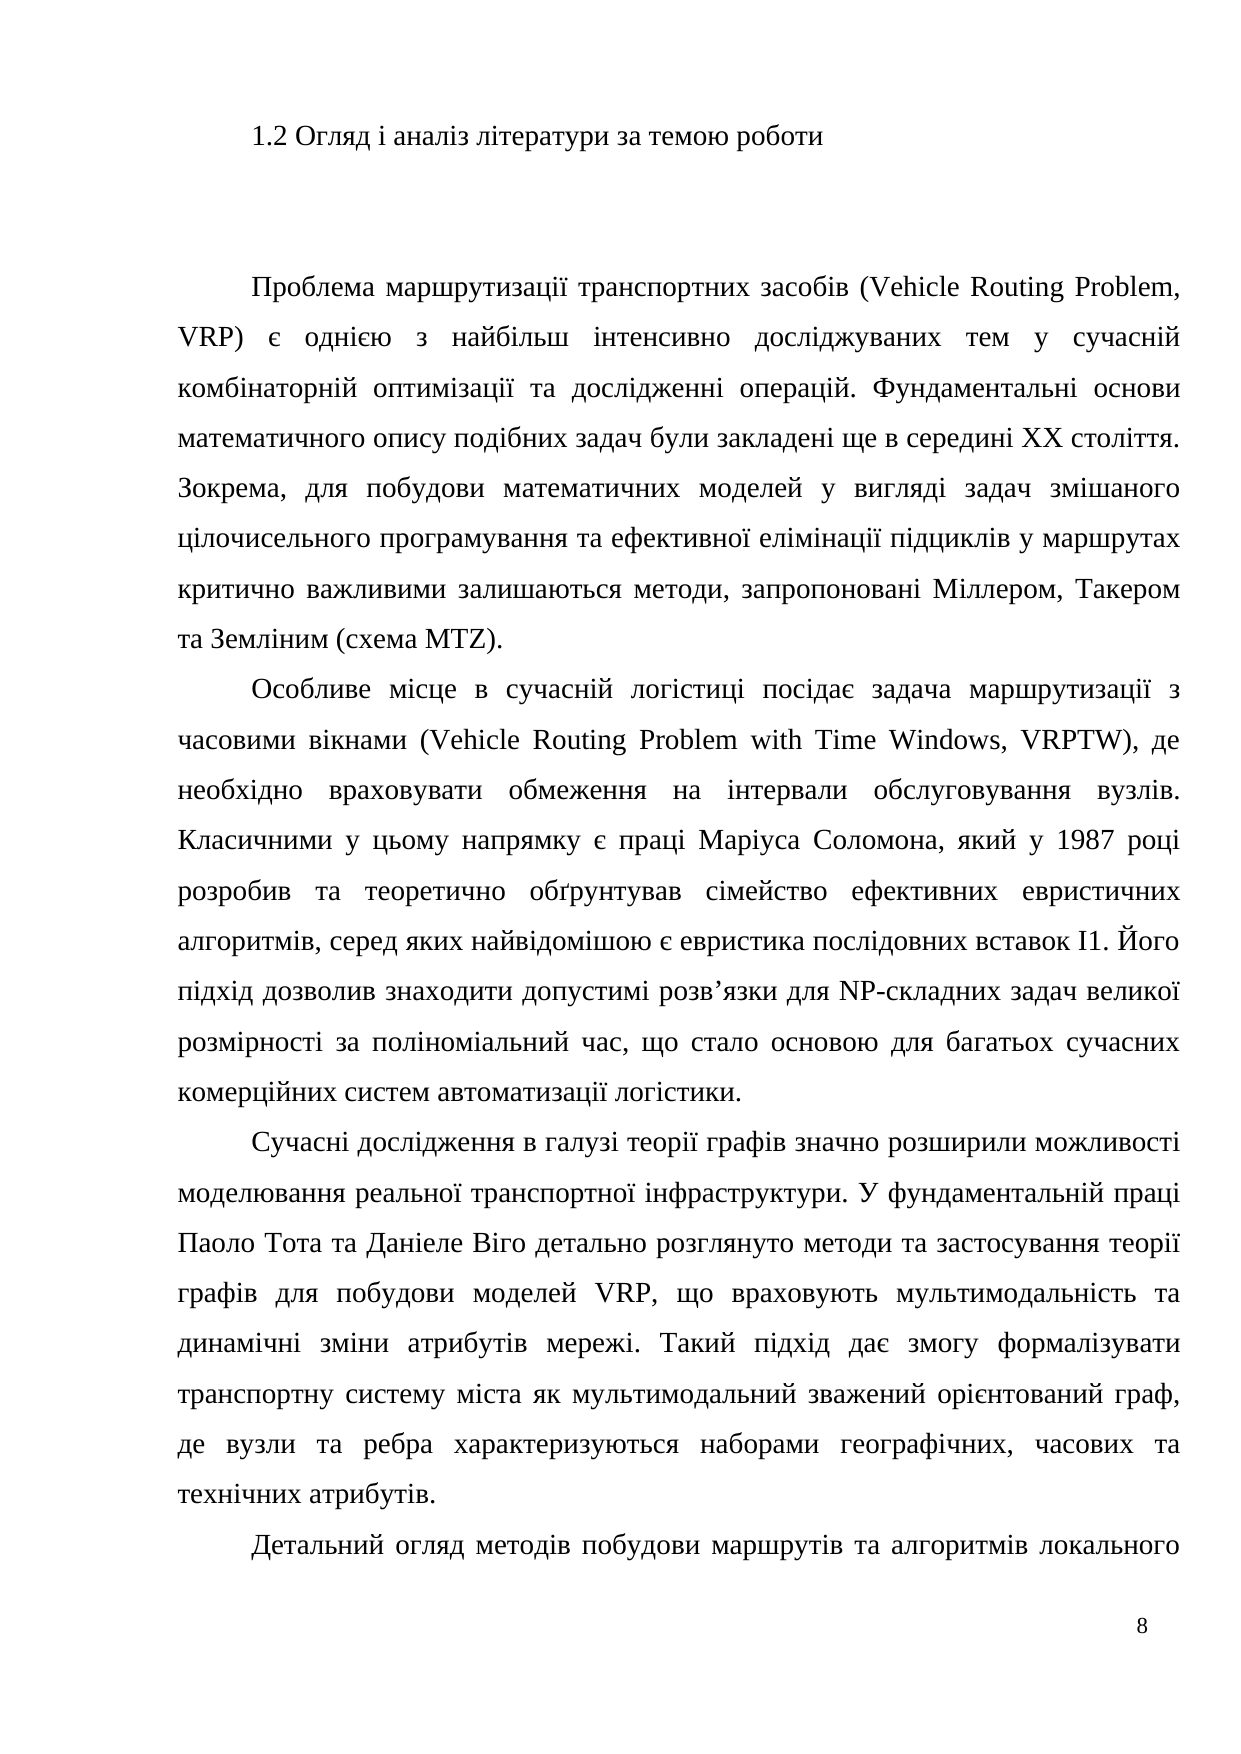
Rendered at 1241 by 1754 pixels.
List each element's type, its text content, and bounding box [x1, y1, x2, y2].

text Проблема маршрутизації транспортних засобів (Vehicle Routing Problem, VRP) є однією з найбільш інтенсивно досліджуваних тем у сучасній комбінаторній оптимізації та дослідженні операцій. Фундаментальні основи математичного опису подібних задач були закладені ще в середині XX століття. Зокрема, для побудови математичних моделей у вигляді задач змішаного цілочисельного програмування та ефективної елімінації підциклів у маршрутах критично важливими залишаються методи, запропоновані Міллером, Такером та Земліним (схема MTZ). [177, 269, 1181, 655]
text Сучасні дослідження в галузі теорії графів значно розширили можливості моделювання реальної транспортної інфраструктури. У фундаментальній праці Паоло Тота та Даніеле Віго детально розглянуто методи та застосування теорії графів для побудови моделей VRP, що враховують мультимодальність та динамічні зміни атрибутів мережі. Такий підхід дає змогу формалізувати транспортну систему міста як мультимодальний зважений орієнтований граф, де вузли та ребра характеризуються наборами географічних, часових та технічних атрибутів. [177, 1124, 1181, 1510]
text Особливе місце в сучасній логістиці посідає задача маршрутизації з часовими вікнами (Vehicle Routing Problem with Time Windows, VRPTW), де необхідно враховувати обмеження на інтервали обслуговування вузлів. Класичними у цьому напрямку є праці Маріуса Соломона, який у 1987 році розробив та теоретично обґрунтував сімейство ефективних евристичних алгоритмів, серед яких найвідомішою є евристика послідовних вставок I1. Його підхід дозволив знаходити допустимі розв’язки для NP-складних задач великої розмірності за поліноміальний час, що стало основою для багатьох сучасних комерційних систем автоматизації логістики. [177, 672, 1181, 1108]
text Детальний огляд методів побудови маршрутів та алгоритмів локального [177, 1527, 1181, 1560]
subtitle 1.2 Огляд і аналіз літератури за темою роботи [177, 118, 1181, 152]
